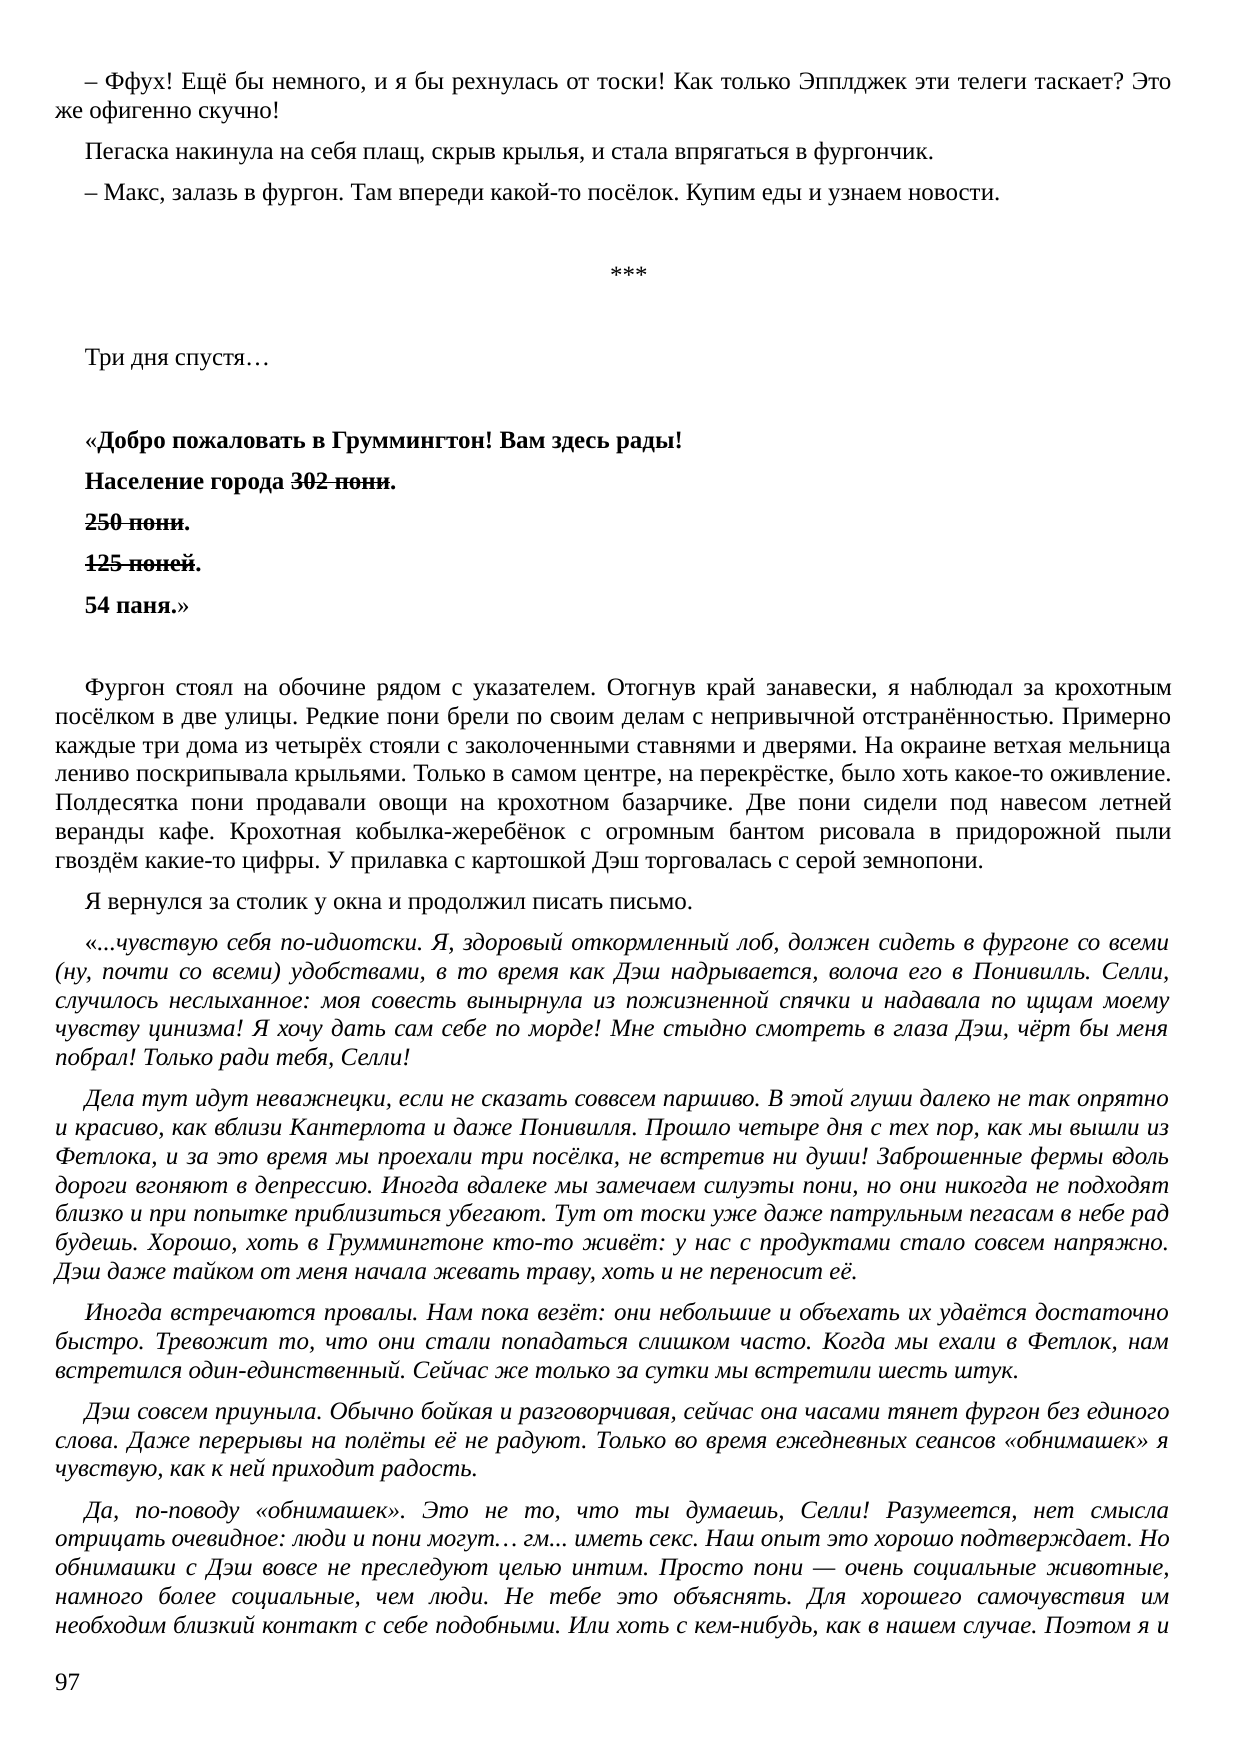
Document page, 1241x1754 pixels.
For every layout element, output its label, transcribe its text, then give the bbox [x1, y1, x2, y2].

text 250 пони. [55, 507, 1173, 536]
text – Ффух! Ещё бы немного, и я бы рехнулась от тоски! Как только Эпплджек эти телеги таскает? Это же офигенно скучно! [55, 66, 1173, 123]
text Я вернулся за столик у окна и продолжил писать письмо. [55, 886, 1173, 915]
text Население города 302 пони. [55, 466, 1173, 495]
text – Макс, залазь в фургон. Там впереди какой-то посёлок. Купим еды и узнаем новости. [55, 177, 1173, 206]
text 125 поней. [55, 548, 1173, 577]
text Дэш совсем приуныла. Обычно бойкая и разговорчивая, сейчас она часами тянет фургон без единого слова. Даже перерывы на полёты её не радуют. Только во время ежедневных сеансов «обнимашек» я чувствую, как к ней приходит радость. [55, 1396, 1173, 1482]
text «Добро пожаловать в Груммингтон! Вам здесь рады! [55, 425, 1173, 453]
text 54 паня.» [55, 590, 1173, 618]
text *** [55, 260, 1173, 288]
text Три дня спустя… [55, 342, 1173, 371]
text Пегаска накинула на себя плащ, скрыв крылья, и стала впрягаться в фургончик. [55, 136, 1173, 165]
text «...чувствую себя по-идиотски. Я, здоровый откормленный лоб, должен сидеть в фургоне со всеми (ну, почти со всеми) удобствами, в то время как Дэш надрывается, волоча его в Понивилль. Селли, случилось неслыханное: моя совесть вынырнула из пожизненной спячки и надавала по щщам моему чувству цинизма! Я хочу дать сам себе по морде! Мне стыдно смотреть в глаза Дэш, чёрт бы меня побрал! Только ради тебя, Селли! [55, 927, 1173, 1071]
text Да, по-поводу «обнимашек». Это не то, что ты думаешь, Селли! Разумеется, нет смысла отрицать очевидное: люди и пони могут… гм... иметь секс. Наш опыт это хорошо подтверждает. Но обнимашки с Дэш вовсе не преследуют целью интим. Просто пони — очень социальные животные, намного более социальные, чем люди. Не тебе это объяснять. Для хорошего самочувствия им необходим близкий контакт с себе подобными. Или хоть с кем-нибудь, как в нашем случае. Поэтом я и [55, 1495, 1173, 1638]
text Иногда встречаются провалы. Нам пока везёт: они небольшие и объехать их удаётся достаточно быстро. Тревожит то, что они стали попадаться слишком часто. Когда мы ехали в Фетлок, нам встретился один-единственный. Сейчас же только за сутки мы встретили шесть штук. [55, 1297, 1173, 1383]
text Фургон стоял на обочине рядом с указателем. Отогнув край занавески, я наблюдал за крохотным посёлком в две улицы. Редкие пони брели по своим делам с непривычной отстранённостью. Примерно каждые три дома из четырёх стояли с заколоченными ставнями и дверями. На окраине ветхая мельница лениво поскрипывала крыльями. Только в самом центре, на перекрёстке, было хоть какое-то оживление. Полдесятка пони продавали овощи на крохотном базарчике. Две пони сидели под навесом летней веранды кафе. Крохотная кобылка-жеребёнок с огромным бантом рисовала в придорожной пыли гвоздём какие-то цифры. У прилавка с картошкой Дэш торговалась с серой земнопони. [55, 672, 1173, 873]
text Дела тут идут неважнецки, если не сказать соввсем паршиво. В этой глуши далеко не так опрятно и красиво, как вблизи Кантерлота и даже Понивилля. Прошло четыре дня с тех пор, как мы вышли из Фетлока, и за это время мы проехали три посёлка, не встретив ни души! Заброшенные фермы вдоль дороги вгоняют в депрессию. Иногда вдалеке мы замечаем силуэты пони, но они никогда не подходят близко и при попытке приблизиться убегают. Тут от тоски уже даже патрульным пегасам в небе рад будешь. Хорошо, хоть в Груммингтоне кто-то живёт: у нас с продуктами стало совсем напряжно. Дэш даже тайком от меня начала жевать траву, хоть и не переносит её. [55, 1083, 1173, 1285]
